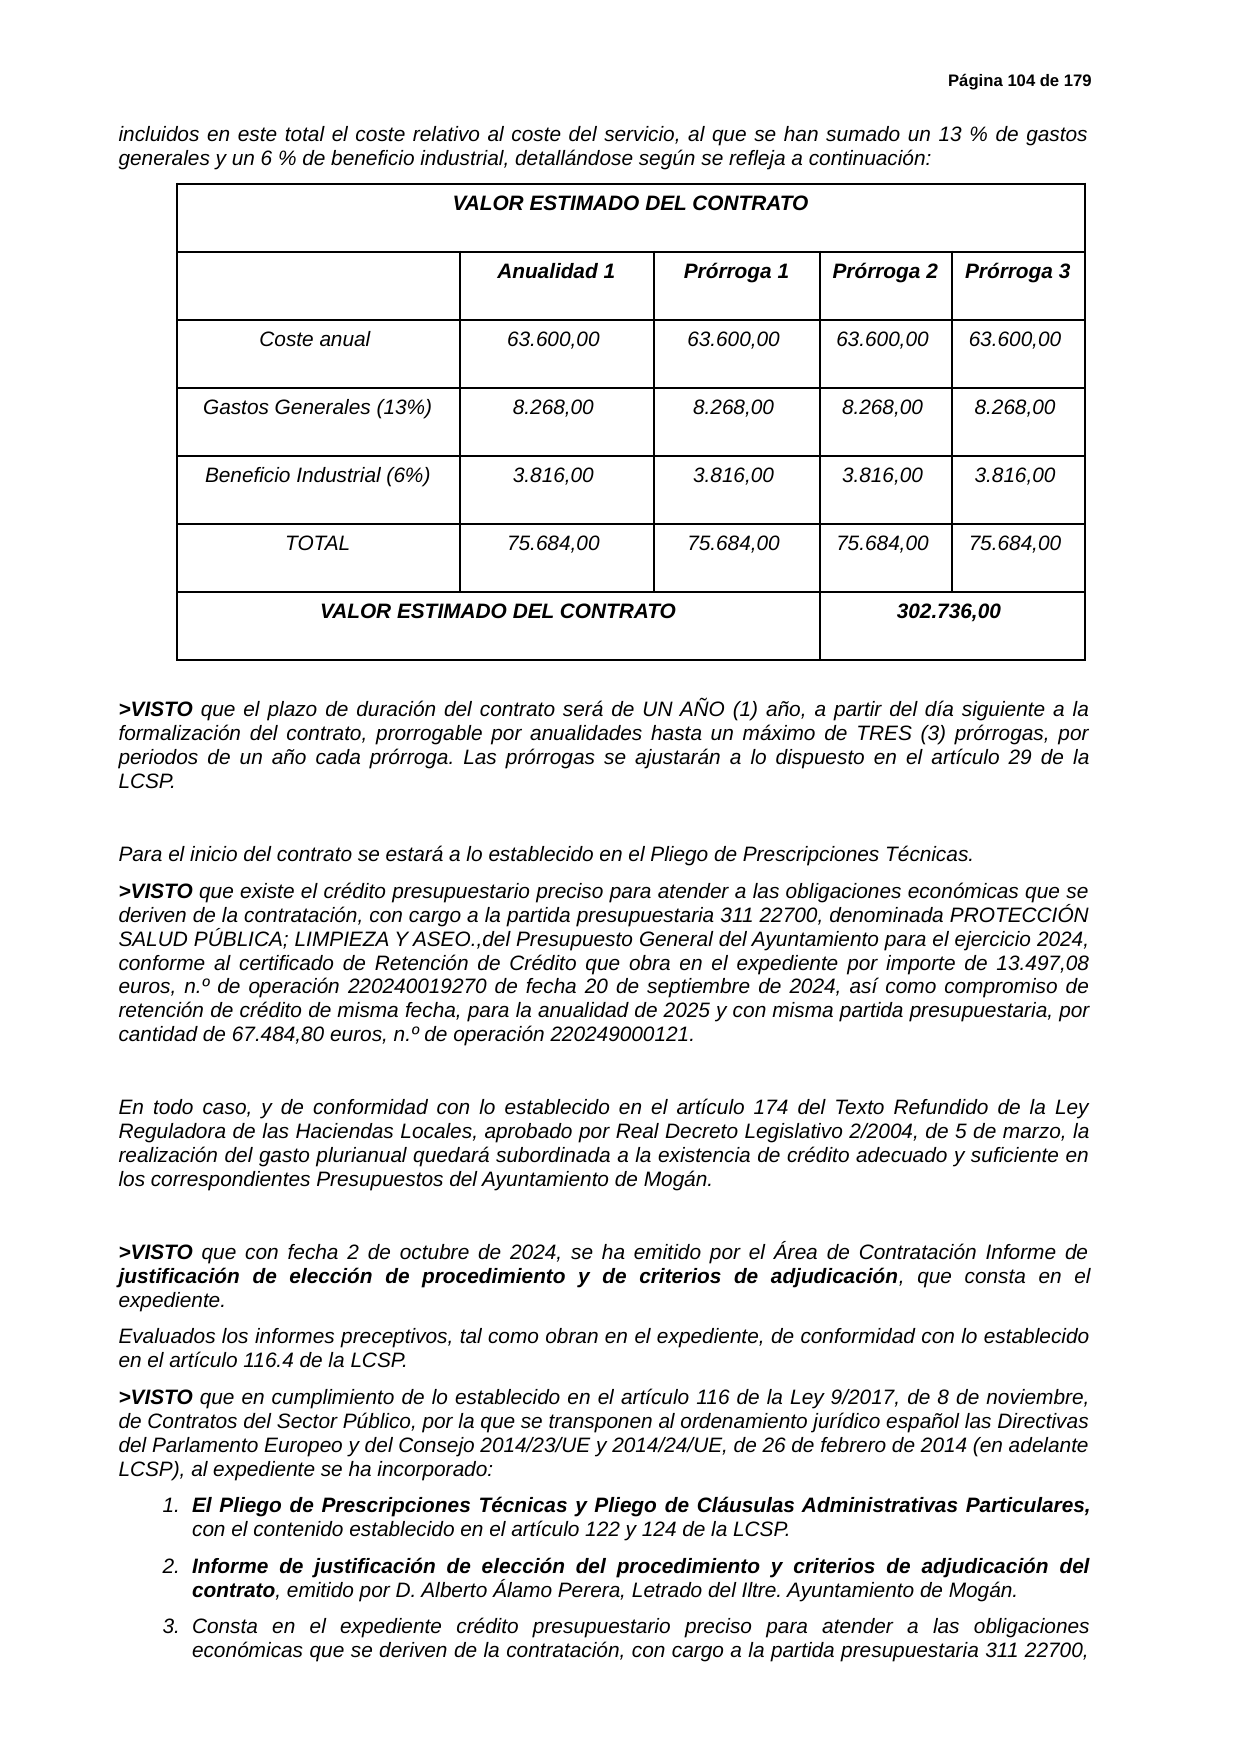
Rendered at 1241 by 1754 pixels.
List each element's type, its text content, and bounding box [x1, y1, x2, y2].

table_cell Coste anual [178, 321, 459, 387]
table_cell 75.684,00 [953, 525, 1084, 591]
table_cell 8.268,00 [461, 389, 653, 454]
text >VISTO que existe el crédito presupuestario preciso para atender a las obligaciones económicas que se deriven de la contratación, con cargo a la partida presupuestaria 311 22700, denominada PROTECCIÓN SALUD PÚBLICA; LIMPIEZA Y ASEO.,del Presupuesto General del Ayuntamiento para el ejercicio 2024, conforme al certificado de Retención de Crédito que obra en el expediente por importe de 13.497,08 euros, n.º de operación 220240019270 de fecha 20 de septiembre de 2024, así como compromiso de retención de crédito de misma fecha, para la anualidad de 2025 y con misma partida presupuestaria, por cantidad de 67.484,80 euros, n.º de operación 220249000121. [118, 878, 1092, 1046]
text >VISTO que en cumplimiento de lo establecido en el artículo 116 de la Ley 9/2017, de 8 de noviembre, de Contratos del Sector Público, por la que se transponen al ordenamiento jurídico español las Directivas del Parlamento Europeo y del Consejo 2014/23/UE y 2014/24/UE, de 26 de febrero de 2014 (en adelante LCSP), al expediente se ha incorporado: [118, 1385, 1092, 1481]
table_cell 63.600,00 [821, 321, 951, 387]
table_cell 302.736,00 [821, 593, 1084, 659]
text Evaluados los informes preceptivos, tal como obran en el expediente, de conformidad con lo establecido en el artículo 116.4 de la LCSP. [118, 1324, 1092, 1372]
table_cell 63.600,00 [655, 321, 819, 387]
text Para el inicio del contrato se estará a lo establecido en el Pliego de Prescripciones Técnicas. [118, 842, 1092, 866]
table_cell 75.684,00 [821, 525, 951, 591]
table_cell 75.684,00 [461, 525, 653, 591]
table_cell 63.600,00 [953, 321, 1084, 387]
table_cell Beneficio Industrial (6%) [178, 457, 459, 523]
table_cell Gastos Generales (13%) [178, 389, 459, 454]
table_cell Prórroga 1 [655, 253, 819, 318]
text >VISTO que el plazo de duración del contrato será de UN AÑO (1) año, a partir del día siguiente a la formalización del contrato, prorrogable por anualidades hasta un máximo de TRES (3) prórrogas, por periodos de un año cada prórroga. Las prórrogas se ajustarán a lo dispuesto en el artículo 29 de la LCSP. [118, 697, 1092, 793]
table_cell 3.816,00 [953, 457, 1084, 523]
table_cell 3.816,00 [461, 457, 653, 523]
table_cell 3.816,00 [821, 457, 951, 523]
table_cell Prórroga 3 [953, 253, 1084, 318]
table_cell VALOR ESTIMADO DEL CONTRATO [178, 593, 819, 659]
table_header VALOR ESTIMADO DEL CONTRATO [178, 185, 1084, 251]
table_cell 8.268,00 [953, 389, 1084, 454]
table_cell Anualidad 1 [461, 253, 653, 318]
table_cell 75.684,00 [655, 525, 819, 591]
text En todo caso, y de conformidad con lo establecido en el artículo 174 del Texto Refundido de la Ley Reguladora de las Haciendas Locales, aprobado por Real Decreto Legislativo 2/2004, de 5 de marzo, la realización del gasto plurianual quedará subordinada a la existencia de crédito adecuado y suficiente en los correspondientes Presupuestos del Ayuntamiento de Mogán. [118, 1095, 1092, 1191]
table_cell Prórroga 2 [821, 253, 951, 318]
table_cell 8.268,00 [655, 389, 819, 454]
table_cell 3.816,00 [655, 457, 819, 523]
text incluidos en este total el coste relativo al coste del servicio, al que se han sumado un 13 % de gastos generales y un 6 % de beneficio industrial, detallándose según se refleja a continuación: [118, 122, 1092, 170]
table_cell 63.600,00 [461, 321, 653, 387]
table_cell [178, 253, 459, 318]
list Informe de justificación de elección del procedimiento y criterios de adjudicación del contrato, emitido por D. Alberto Álamo Perera, Letrado del Iltre. Ayuntamiento de Mogán. [162, 1553, 1092, 1601]
list Consta en el expediente crédito presupuestario preciso para atender a las obligaciones económicas que se deriven de la contratación, con cargo a la partida presupuestaria 311 22700, [162, 1614, 1092, 1662]
table_cell 8.268,00 [821, 389, 951, 454]
list El Pliego de Prescripciones Técnicas y Pliego de Cláusulas Administrativas Particulares, con el contenido establecido en el artículo 122 y 124 de la LCSP. [162, 1493, 1092, 1541]
table_cell TOTAL [178, 525, 459, 591]
text >VISTO que con fecha 2 de octubre de 2024, se ha emitido por el Área de Contratación Informe de justificación de elección de procedimiento y de criterios de adjudicación, que consta en el expediente. [118, 1240, 1092, 1312]
